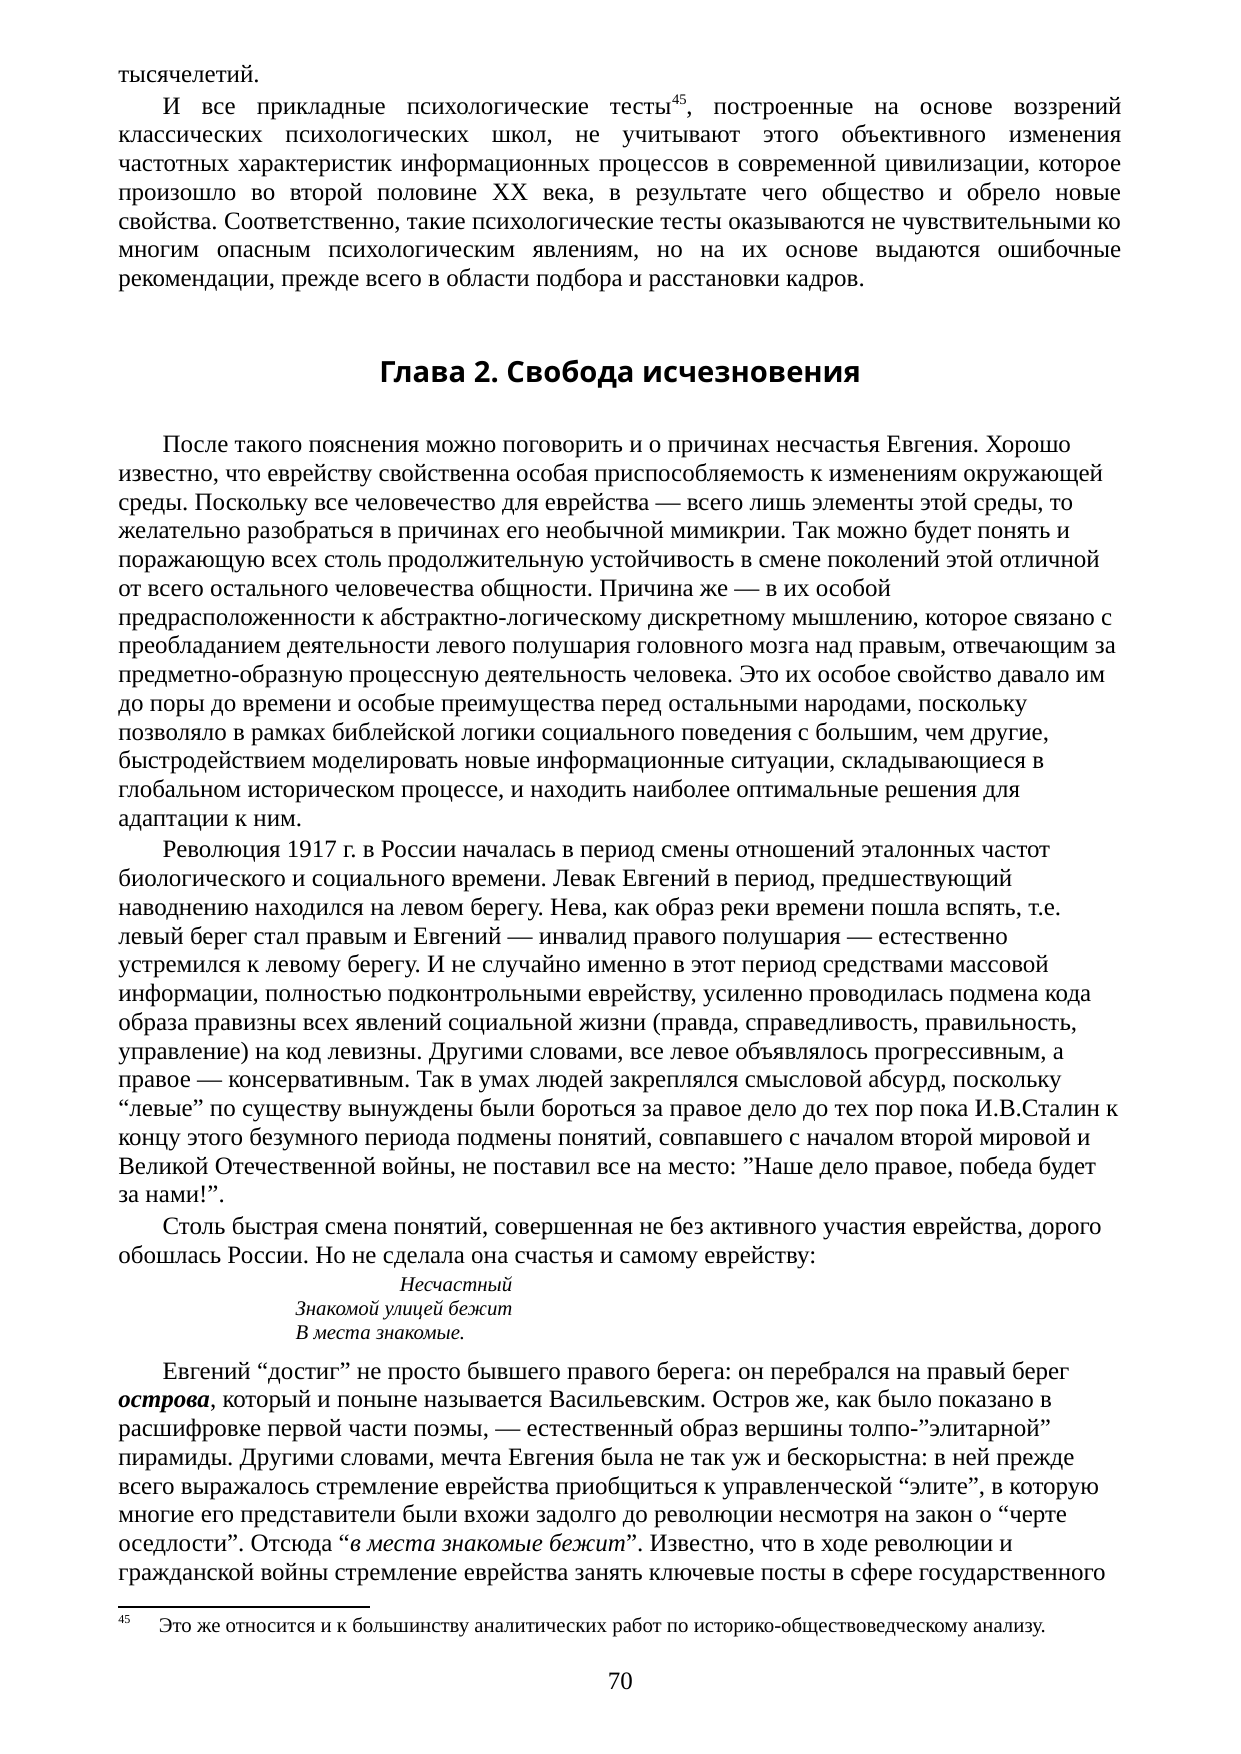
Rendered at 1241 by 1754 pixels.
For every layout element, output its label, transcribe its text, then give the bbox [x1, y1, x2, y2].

text Несчастный [295, 1272, 847, 1296]
subtitle Глава 2. Свобода исчезновения [118, 352, 1122, 391]
text Столь быстрая смена понятий, совершенная не без активного участия еврейства, дорого обошлась России. Но не сделала она счастья и самому еврейству: [118, 1211, 1122, 1269]
text В места знакомые. [295, 1320, 1033, 1344]
text Евгений “достиг” не просто бывшего правого берега: он перебрался на правый берег острова, который и поныне называется Васильевским. Остров же, как было показано в расшифровке первой части поэмы, — естественный образ вершины толпо-”элитарной” пирамиды. Другими словами, мечта Евгения была не так уж и бескорыстна: в ней прежде всего выражалось стремление еврейства приобщиться к управленческой “элите”, в которую многие его представители были вхожи задолго до революции несмотря на закон о “черте оседлости”. Отсюда “в места знакомые бежит”. Известно, что в ходе революции и гражданской войны стремление еврейства занять ключевые посты в сфере государственного [118, 1356, 1122, 1586]
text Это же относится и к большинству аналитических работ по историко-обществоведческому анализу. [118, 1613, 1122, 1637]
text Революция 1917 г. в России началась в период смены отношений эталонных частот биологического и социального времени. Левак Евгений в период, предшествующий наводнению находился на левом берегу. Нева, как образ реки времени пошла вспять, т.е. левый берег стал правым и Евгений — инвалид правого полушария — естественно устремился к левому берегу. И не случайно именно в этот период средствами массовой информации, полностью подконтрольными еврейству, усиленно проводилась подмена кода образа правизны всех явлений социальной жизни (правда, справедливость, правильность, управление) на код левизны. Другими словами, все левое объявлялось прогрессивным, а правое — консервативным. Так в умах людей закреплялся смысловой абсурд, поскольку “левые” по существу вынуждены были бороться за правое дело до тех пор пока И.В.Сталин к концу этого безумного периода подмены понятий, совпавшего с началом второй мировой и Великой Отечественной войны, не поставил все на место: ”Наше дело правое, победа будет за нами!”. [118, 834, 1122, 1208]
text тысячелетий. [118, 59, 1122, 88]
text Знакомой улицей бежит [295, 1296, 1033, 1320]
text После такого пояснения можно поговорить и о причинах несчастья Евгения. Хорошо известно, что еврейству свойственна особая приспособляемость к изменениям окружающей среды. Поскольку все человечество для еврейства — всего лишь элементы этой среды, то желательно разобраться в причинах его необычной мимикрии. Так можно будет понять и поражающую всех столь продолжительную устойчивость в смене поколений этой отличной от всего остального человечества общности. Причина же — в их особой предрасположенности к абстрактно-логическому дискретному мышлению, которое связано с преобладанием деятельности левого полушария головного мозга над правым, отвечающим за предметно-образную процессную деятельность человека. Это их особое свойство давало им до поры до времени и особые преимущества перед остальными народами, поскольку позволяло в рамках библейской логики социального поведения с большим, чем другие, быстродействием моделировать новые информационные ситуации, складывающиеся в глобальном историческом процессе, и находить наиболее оптимальные решения для адаптации к ним. [118, 429, 1122, 832]
text И все прикладные психологические тесты, построенные на основе воззрений классических психологических школ, не учитывают этого объективного изменения частотных характеристик информационных процессов в современной цивилизации, которое произошло во второй половине ХХ века, в результате чего общество и обрело новые свойства. Соответственно, такие психологические тесты оказываются не чувствительными ко многим опасным психологическим явлениям, но на их основе выдаются ошибочные рекомендации, прежде всего в области подбора и расстановки кадров. [118, 91, 1122, 292]
